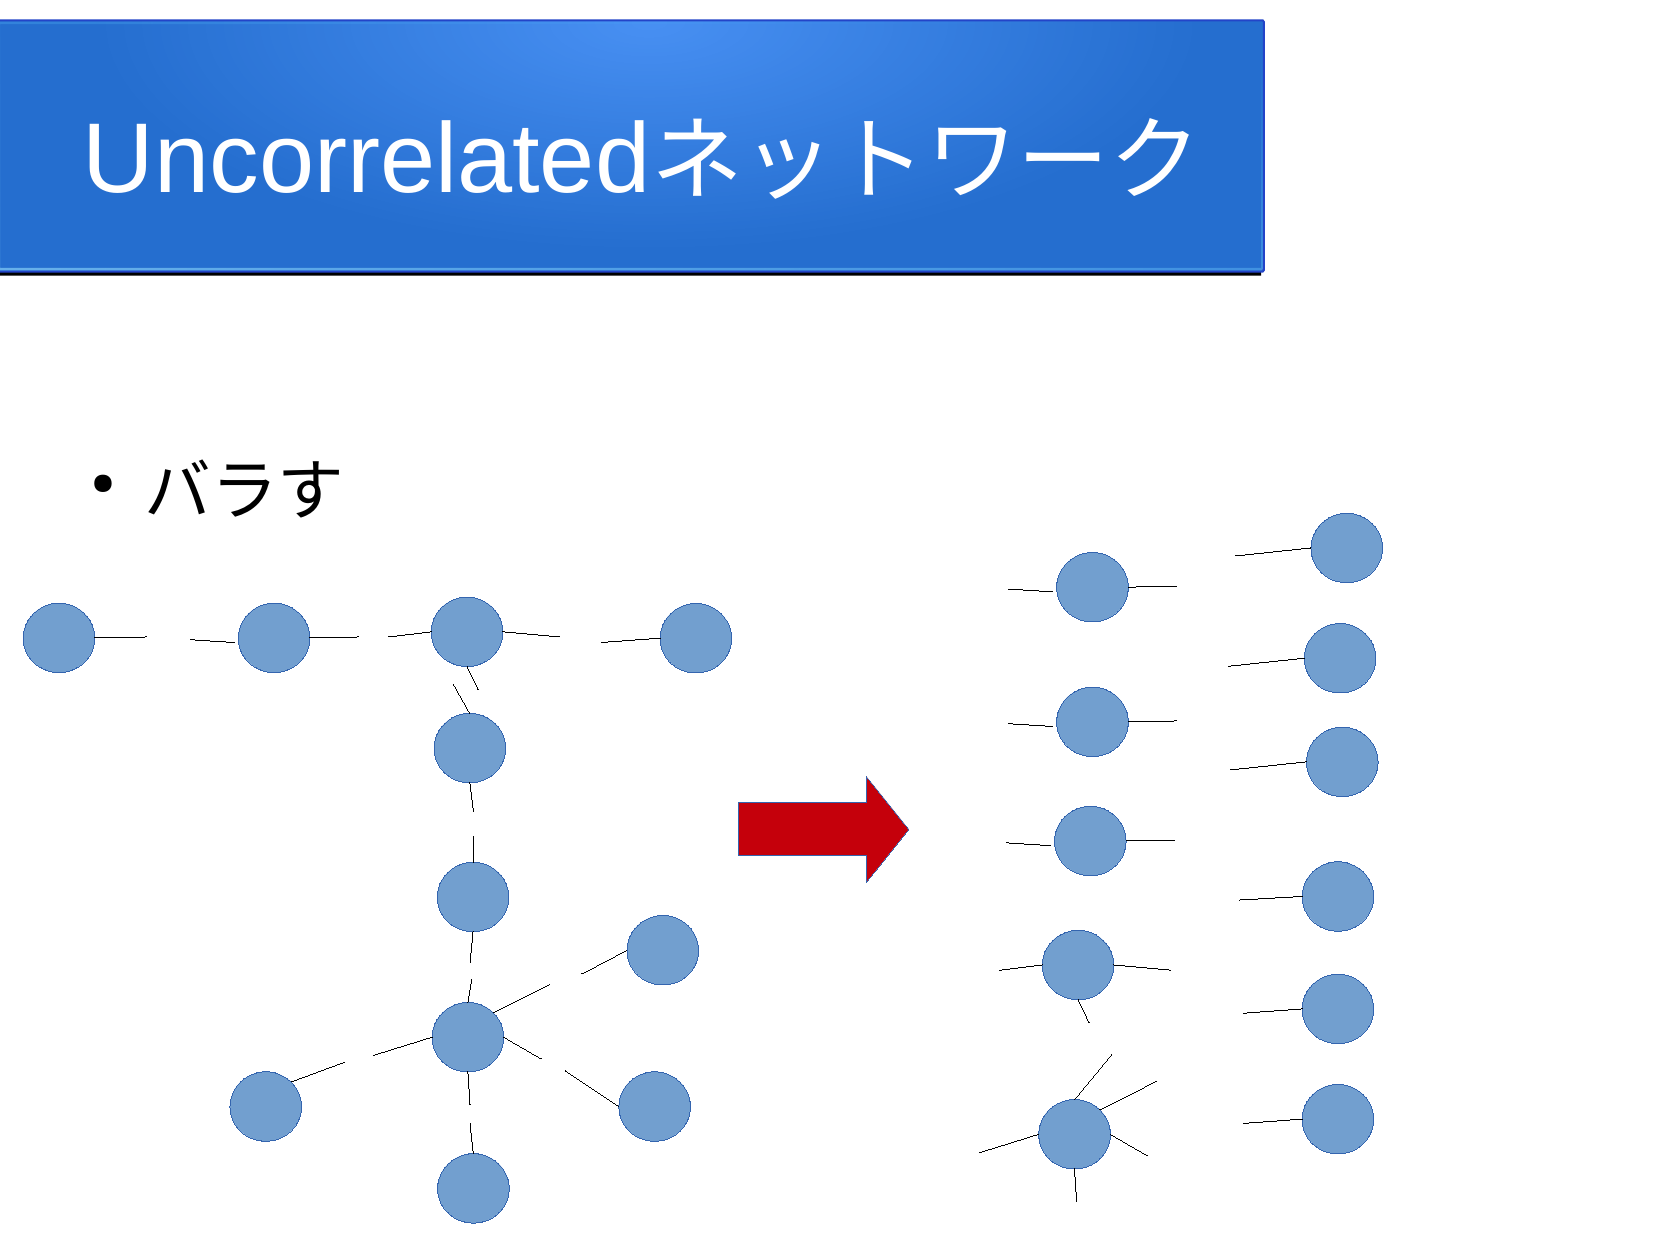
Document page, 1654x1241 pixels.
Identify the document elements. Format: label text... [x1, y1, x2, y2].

text_box [1311, 513, 1383, 583]
text_box [1302, 1084, 1374, 1154]
text_box [1302, 861, 1374, 932]
text_box [618, 1071, 691, 1142]
text_box [431, 597, 503, 667]
text_box [1302, 974, 1374, 1044]
text_box [1306, 727, 1379, 797]
text_box [1304, 623, 1376, 693]
title Uncorrelatedネットワーク [82, 49, 1250, 257]
text_box [437, 862, 509, 932]
text_box [432, 1002, 504, 1072]
text_box [229, 1071, 302, 1142]
list バラす [73, 437, 1529, 1019]
text_box [660, 603, 732, 673]
text_box [738, 776, 909, 883]
text_box [23, 603, 95, 673]
text_box [1056, 552, 1129, 622]
text_box [437, 1153, 510, 1224]
text_box [627, 915, 699, 985]
text_box [238, 603, 310, 673]
text_box [1038, 1099, 1111, 1169]
text_box [1054, 806, 1127, 876]
text_box [434, 713, 506, 783]
text_box [1042, 930, 1114, 1000]
text_box [1056, 687, 1129, 757]
